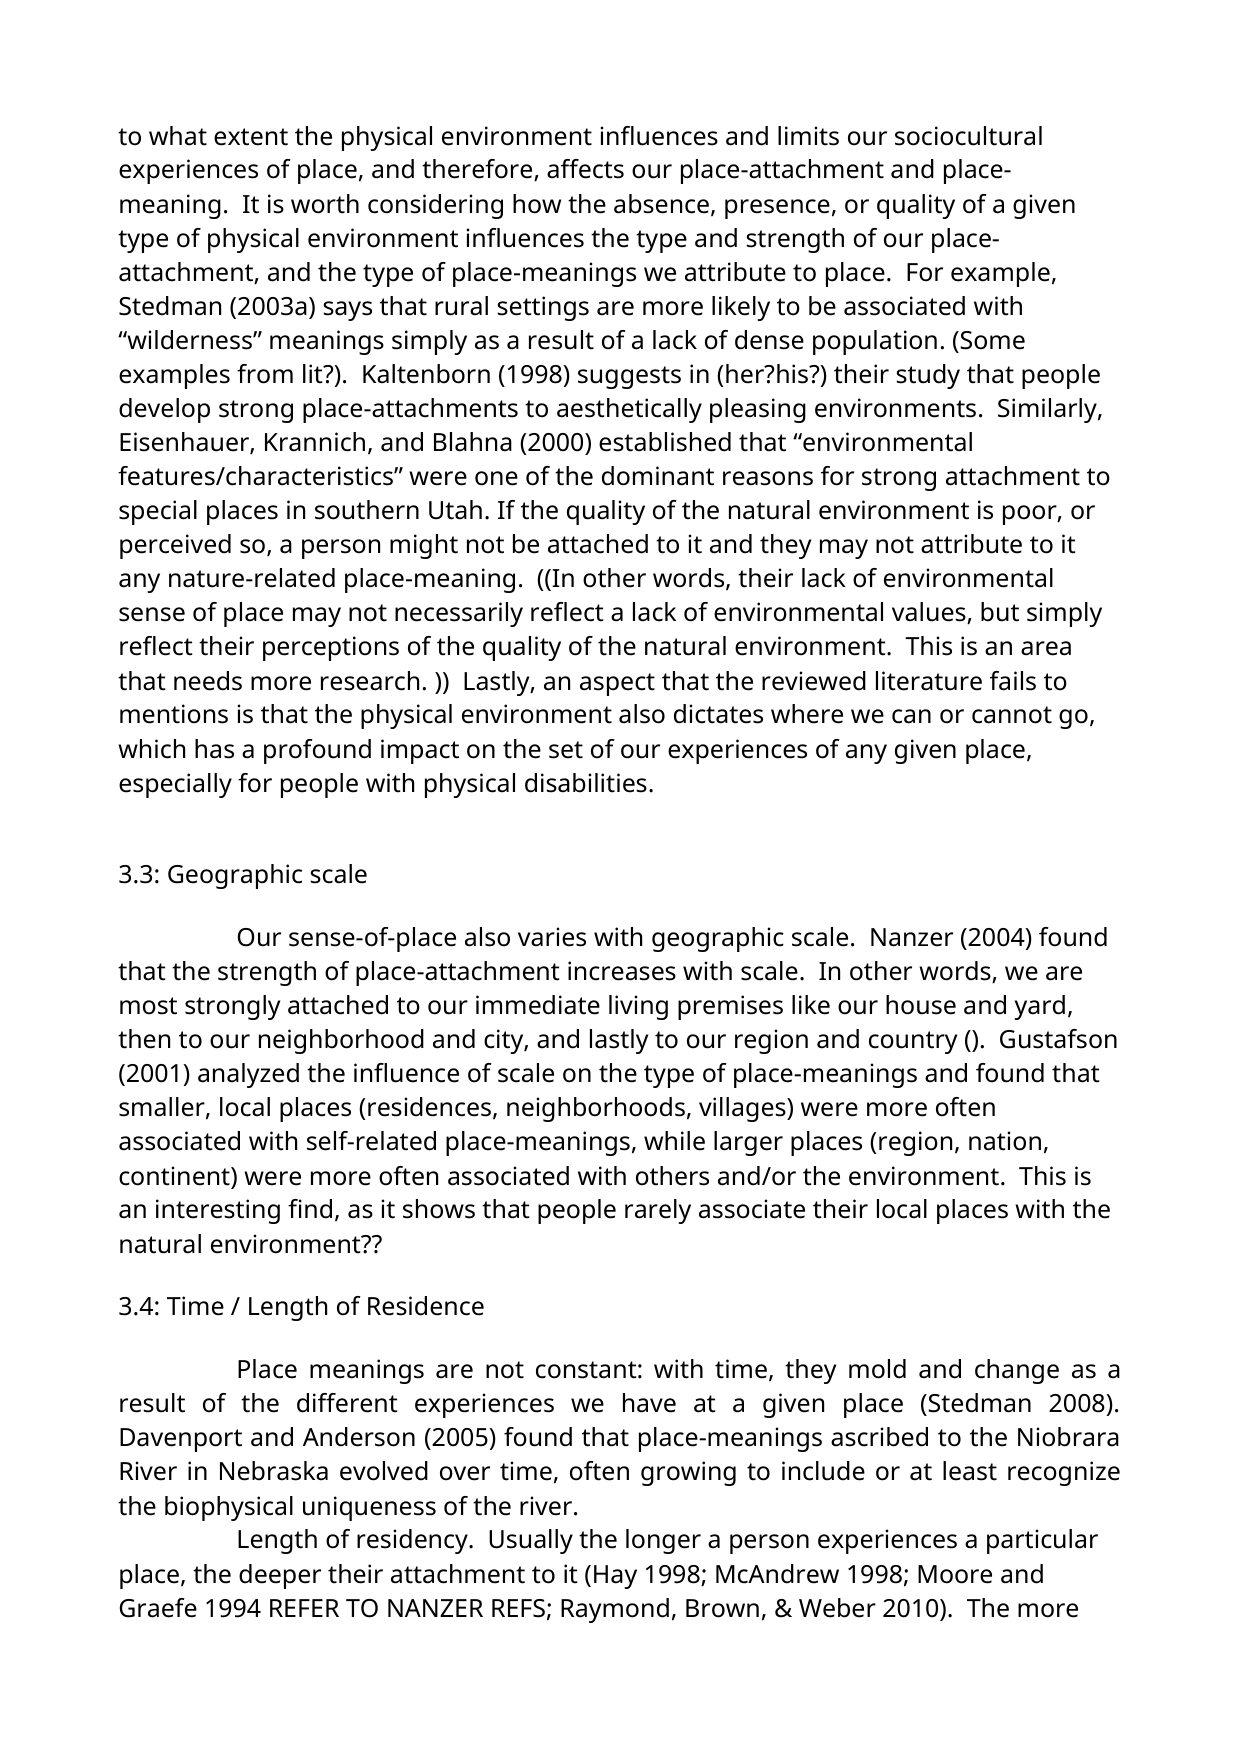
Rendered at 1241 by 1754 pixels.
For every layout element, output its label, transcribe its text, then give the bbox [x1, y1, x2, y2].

text to what extent the physical environment influences and limits our sociocultural experiences of place, and therefore, affects our place-attachment and place-meaning. It is worth considering how the absence, presence, or quality of a given type of physical environment influences the type and strength of our place-attachment, and the type of place-meanings we attribute to place. For example, Stedman (2003a) says that rural settings are more likely to be associated with “wilderness” meanings simply as a result of a lack of dense population. (Some examples from lit?). Kaltenborn (1998) suggests in (her?his?) their study that people develop strong place-attachments to aesthetically pleasing environments. Similarly, Eisenhauer, Krannich, and Blahna (2000) established that “environmental features/characteristics” were one of the dominant reasons for strong attachment to special places in southern Utah. If the quality of the natural environment is poor, or perceived so, a person might not be attached to it and they may not attribute to it any nature-related place-meaning. ((In other words, their lack of environmental sense of place may not necessarily reflect a lack of environmental values, but simply reflect their perceptions of the quality of the natural environment. This is an area that needs more research. )) Lastly, an aspect that the reviewed literature fails to mentions is that the physical environment also dictates where we can or cannot go, which has a profound impact on the set of our experiences of any given place, especially for people with physical disabilities. [118, 118, 1122, 799]
text 3.4: Time / Length of Residence [118, 1289, 1122, 1323]
text Length of residency. Usually the longer a person experiences a particular place, the deeper their attachment to it (Hay 1998; McAndrew 1998; Moore and Graefe 1994 REFER TO NANZER REFS; Raymond, Brown, & Weber 2010). The more [118, 1522, 1122, 1624]
text Our sense-of-place also varies with geographic scale. Nanzer (2004) found that the strength of place-attachment increases with scale. In other words, we are most strongly attached to our immediate living premises like our house and yard, then to our neighborhood and city, and lastly to our region and country (). Gustafson (2001) analyzed the influence of scale on the type of place-meanings and found that smaller, local places (residences, neighborhoods, villages) were more often associated with self-related place-meanings, while larger places (region, nation, continent) were more often associated with others and/or the environment. This is an interesting find, as it shows that people rarely associate their local places with the natural environment?? [118, 920, 1122, 1260]
text Place meanings are not constant: with time, they mold and change as a result of the different experiences we have at a given place (Stedman 2008). Davenport and Anderson (2005) found that place-meanings ascribed to the Niobrara River in Nebraska evolved over time, often growing to include or at least recognize the biophysical uniqueness of the river. [118, 1352, 1122, 1522]
text 3.3: Geographic scale [118, 857, 1122, 891]
